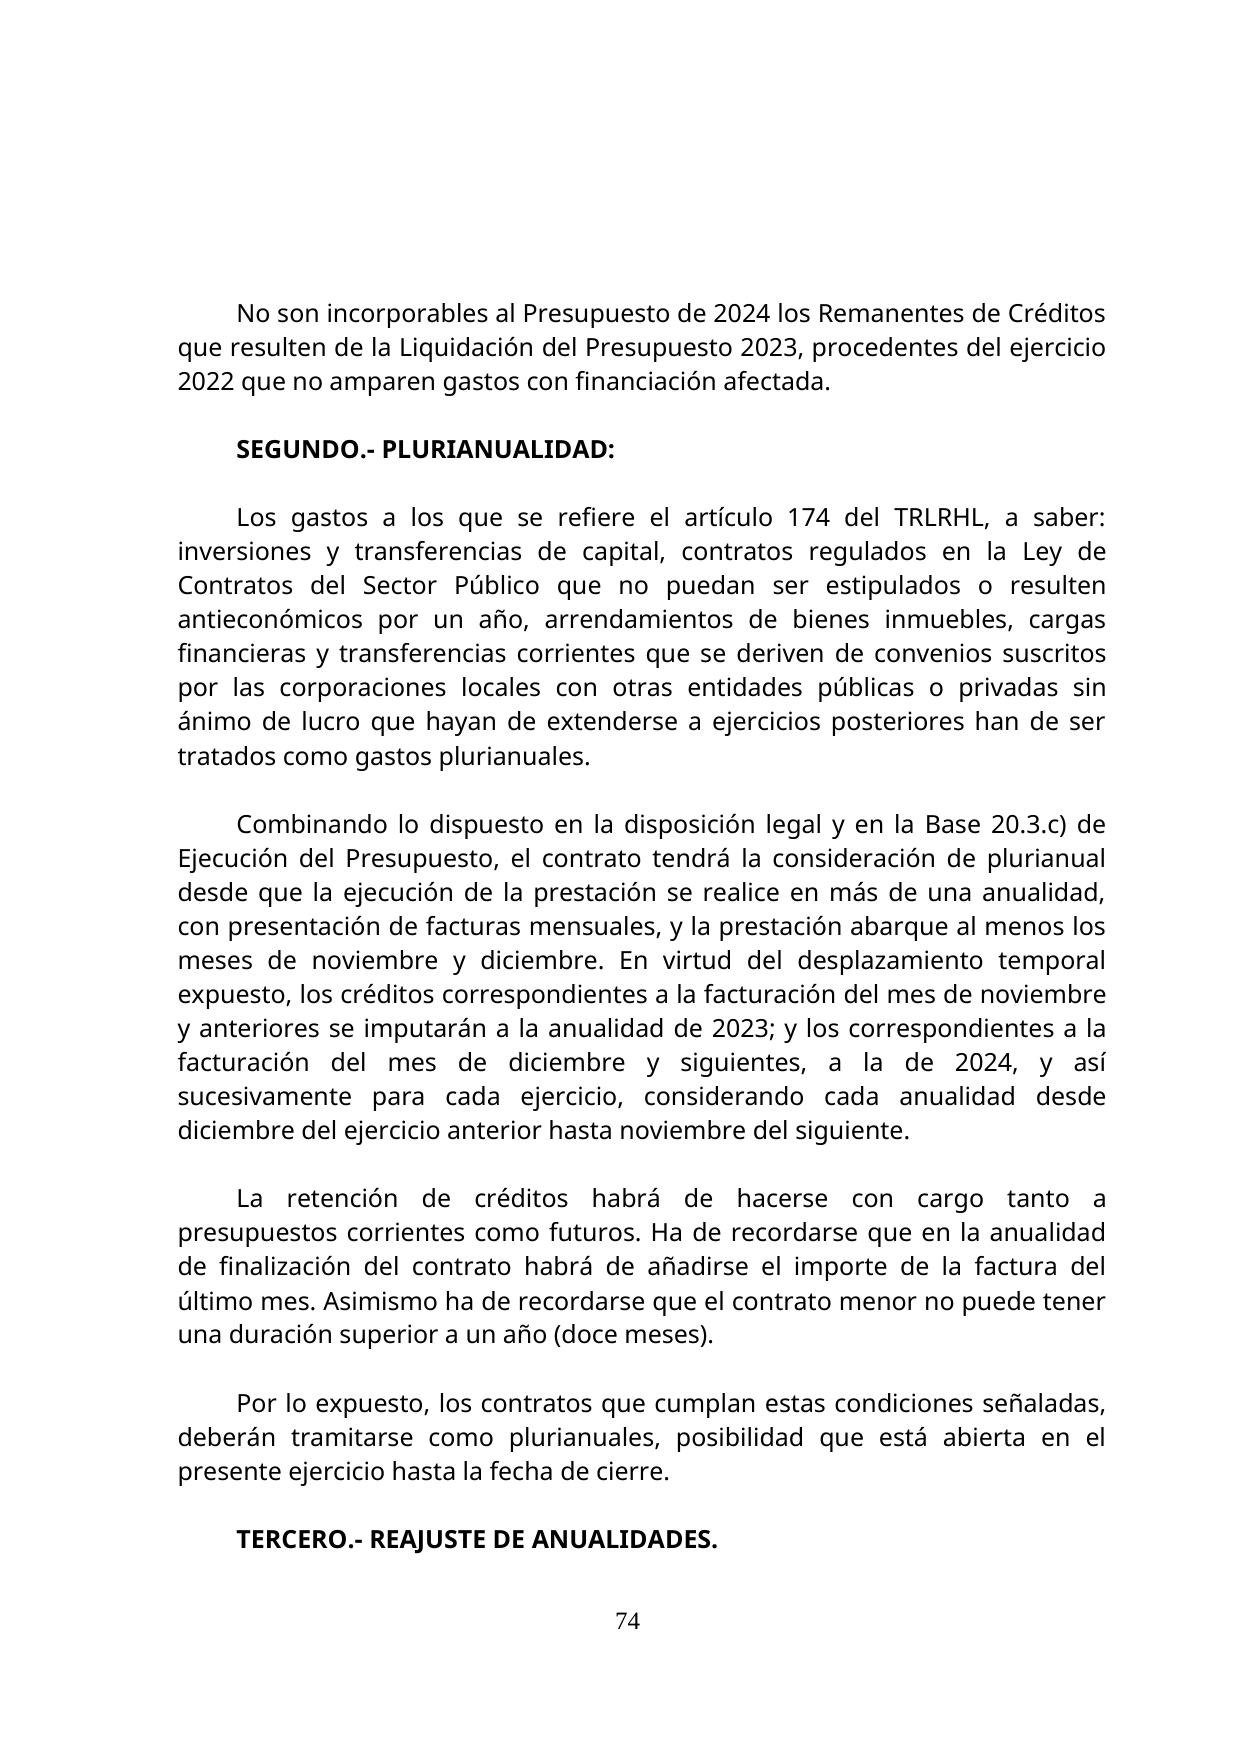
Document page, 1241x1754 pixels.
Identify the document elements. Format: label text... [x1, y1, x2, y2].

text TERCERO.- REAJUSTE DE ANUALIDADES. [177, 1522, 1108, 1556]
text SEGUNDO.- PLURIANUALIDAD: [177, 432, 1108, 466]
text No son incorporables al Presupuesto de 2024 los Remanentes de Créditos que resulten de la Liquidación del Presupuesto 2023, procedentes del ejercicio 2022 que no amparen gastos con financiación afectada. [177, 295, 1108, 397]
text Por lo expuesto, los contratos que cumplan estas condiciones señaladas, deberán tramitarse como plurianuales, posibilidad que está abierta en el presente ejercicio hasta la fecha de cierre. [177, 1385, 1108, 1487]
text Los gastos a los que se refiere el artículo 174 del TRLRHL, a saber: inversiones y transferencias de capital, contratos regulados en la Ley de Contratos del Sector Público que no puedan ser estipulados o resulten antieconómicos por un año, arrendamientos de bienes inmuebles, cargas financieras y transferencias corrientes que se deriven de convenios suscritos por las corporaciones locales con otras entidades públicas o privadas sin ánimo de lucro que hayan de extenderse a ejercicios posteriores han de ser tratados como gastos plurianuales. [177, 500, 1108, 772]
text La retención de créditos habrá de hacerse con cargo tanto a presupuestos corrientes como futuros. Ha de recordarse que en la anualidad de finalización del contrato habrá de añadirse el importe de la factura del último mes. Asimismo ha de recordarse que el contrato menor no puede tener una duración superior a un año (doce meses). [177, 1181, 1108, 1351]
text Combinando lo dispuesto en la disposición legal y en la Base 20.3.c) de Ejecución del Presupuesto, el contrato tendrá la consideración de plurianual desde que la ejecución de la prestación se realice en más de una anualidad, con presentación de facturas mensuales, y la prestación abarque al menos los meses de noviembre y diciembre. En virtud del desplazamiento temporal expuesto, los créditos correspondientes a la facturación del mes de noviembre y anteriores se imputarán a la anualidad de 2023; y los correspondientes a la facturación del mes de diciembre y siguientes, a la de 2024, y así sucesivamente para cada ejercicio, considerando cada anualidad desde diciembre del ejercicio anterior hasta noviembre del siguiente. [177, 806, 1108, 1147]
